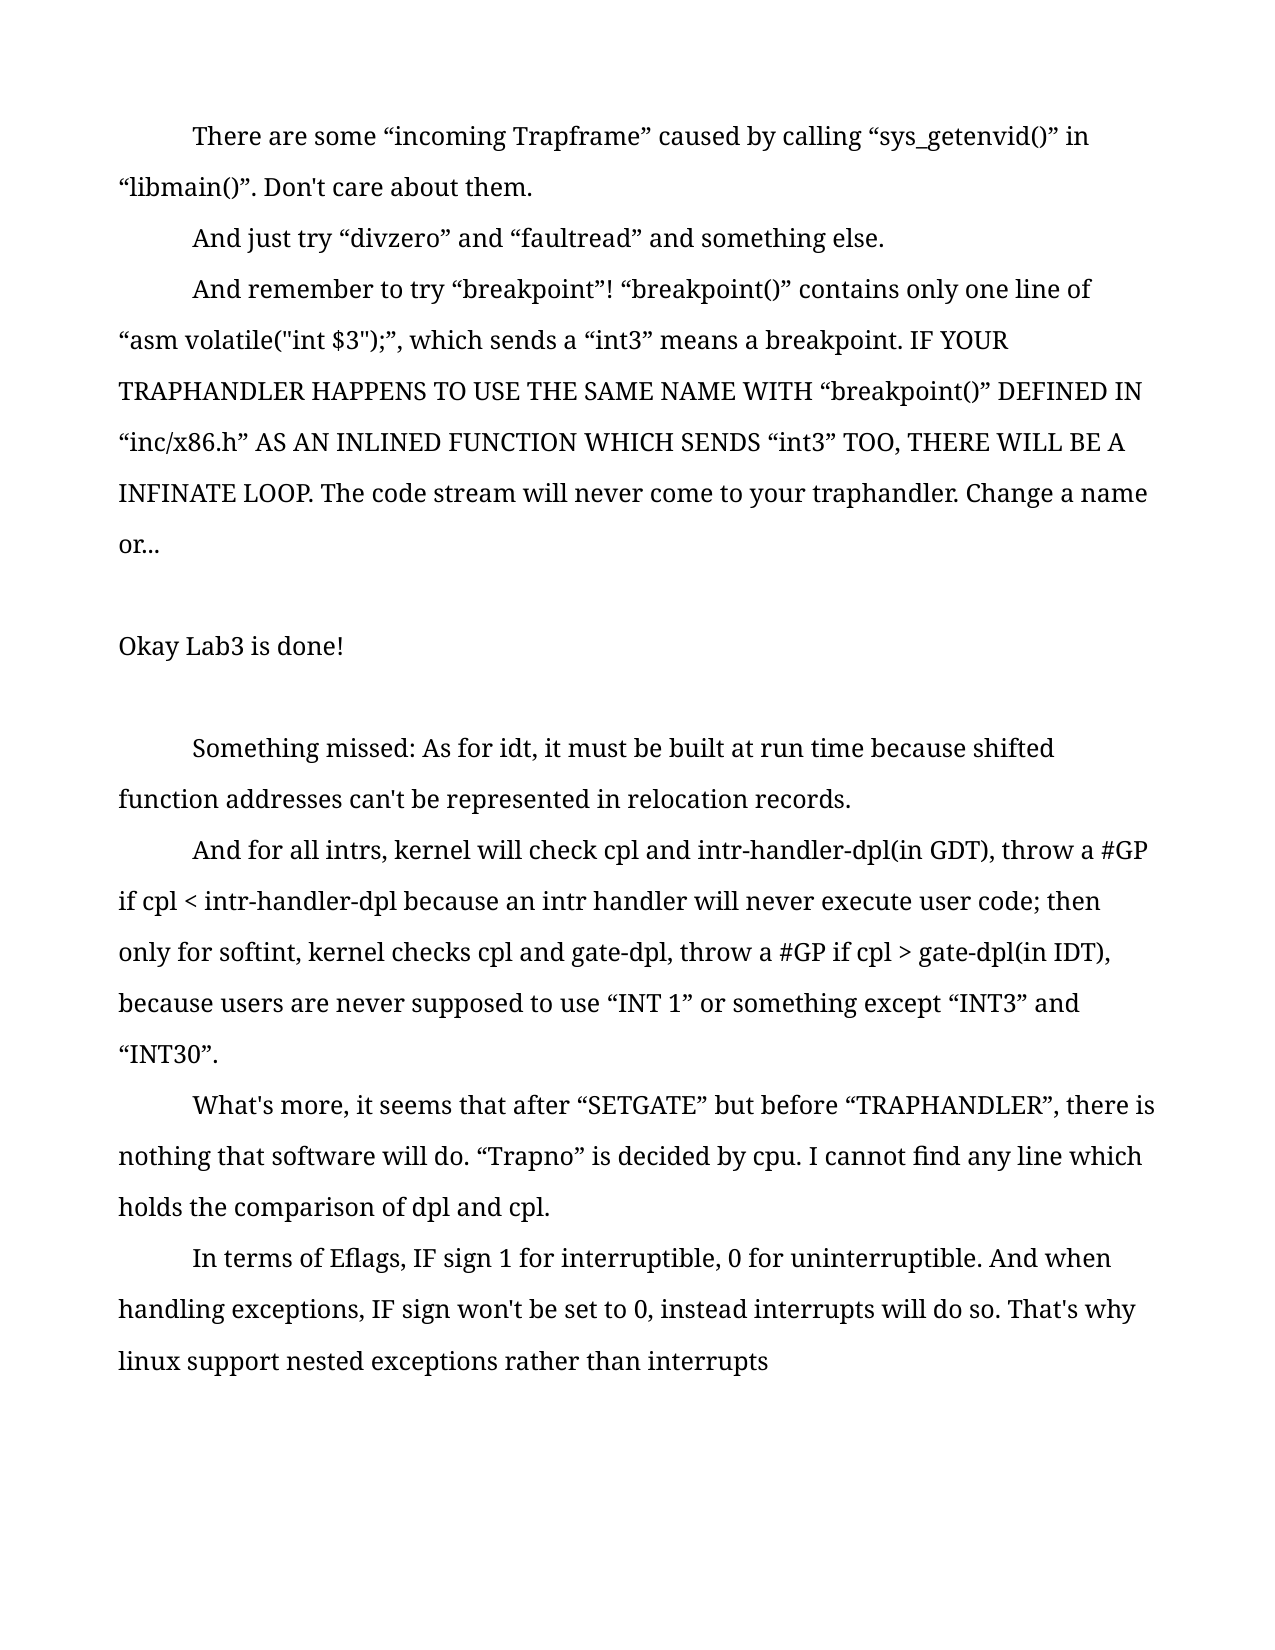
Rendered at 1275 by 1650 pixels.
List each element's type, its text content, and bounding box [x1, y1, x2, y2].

text ----------------------------------------------------------------------- There are some “incoming Trapframe” caused by calling “sys_getenvid()” in “libmain()”. Don't care about them. And just try “divzero” and “faultread” and something else. And remember to try “breakpoint”! “breakpoint()” contains only one line of “asm volatile("int $3");”, which sends a “int3” means a breakpoint. IF YOUR TRAPHANDLER HAPPENS TO USE THE SAME NAME WITH “breakpoint()” DEFINED IN “inc/x86.h” AS AN INLINED FUNCTION WHICH SENDS “int3” TOO, THERE WILL BE A INFINATE LOOP. The code stream will never come to your traphandler. Change a name or... Okay Lab3 is done! Something missed: As for idt, it must be built at run time because shifted function addresses can't be represented in relocation records. And for all intrs, kernel will check cpl and intr-handler-dpl(in GDT), throw a #GP if cpl < intr-handler-dpl because an intr handler will never execute user code; then only for softint, kernel checks cpl and gate-dpl, throw a #GP if cpl > gate-dpl(in IDT), because users are never supposed to use “INT 1” or something except “INT3” and “INT30”. What's more, it seems that after “SETGATE” but before “TRAPHANDLER”, there is nothing that software will do. “Trapno” is decided by cpu. I cannot find any line which holds the comparison of dpl and cpl. In terms of Eflags, IF sign 1 for interruptible, 0 for uninterruptible. And when handling exceptions, IF sign won't be set to 0, instead interrupts will do so. That's why linux support nested exceptions rather than interrupts [118, 118, 1157, 1377]
